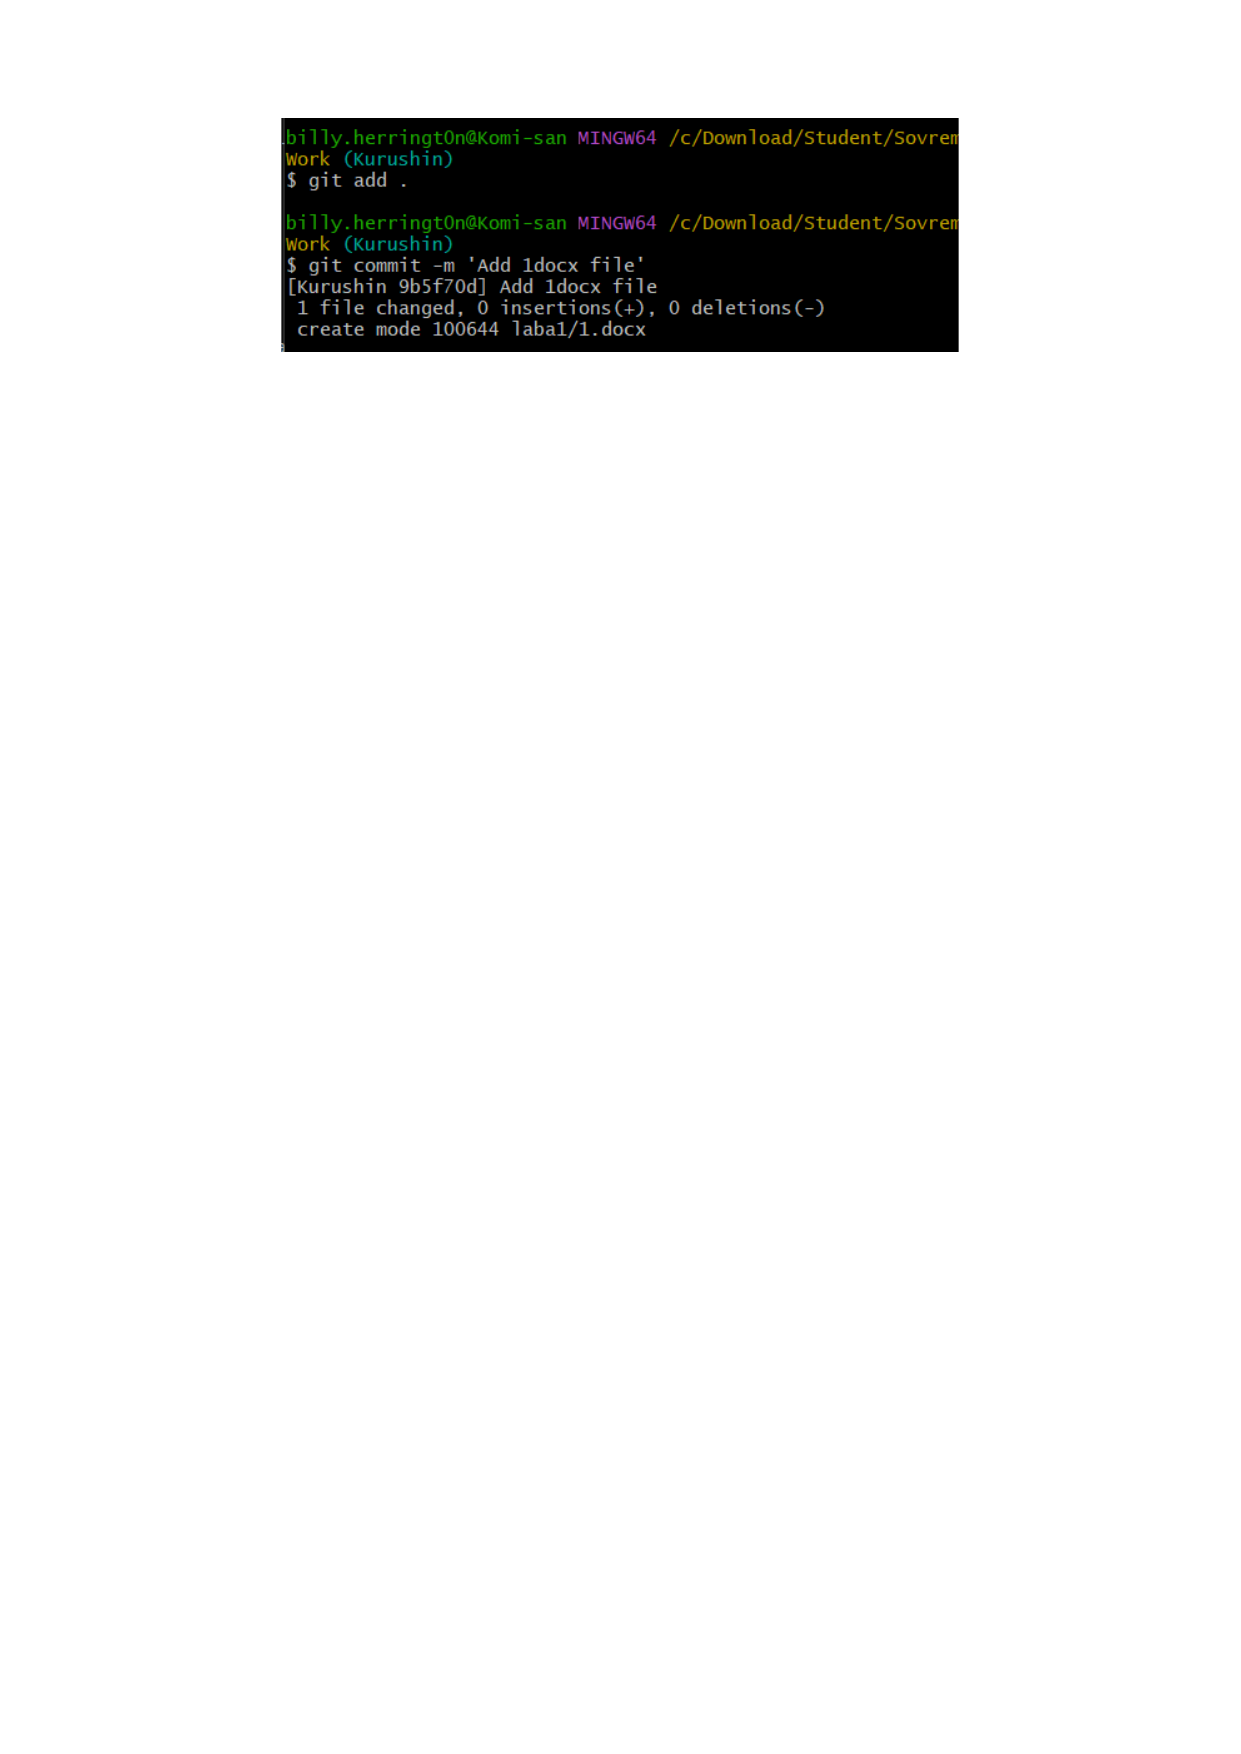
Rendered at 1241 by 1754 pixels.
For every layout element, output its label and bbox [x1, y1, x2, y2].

picture [281, 118, 959, 352]
